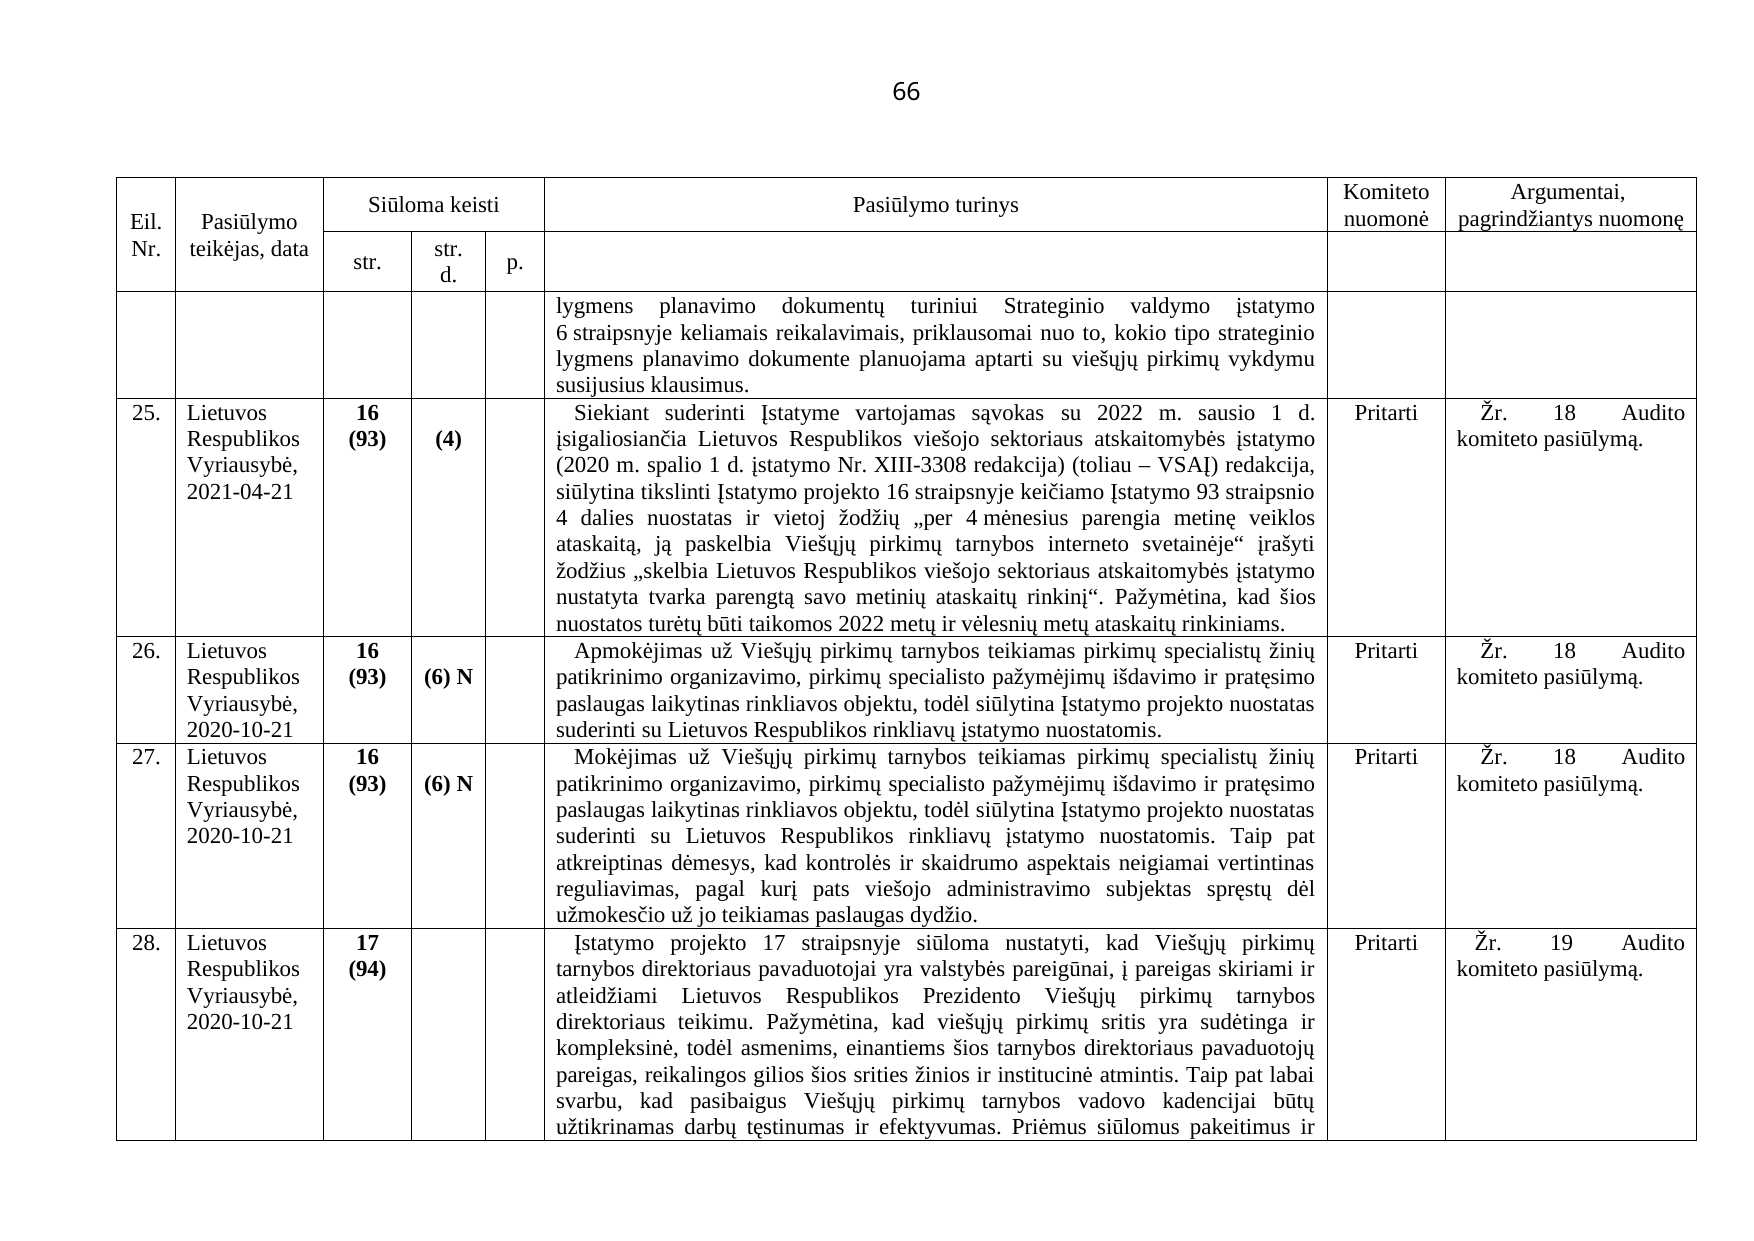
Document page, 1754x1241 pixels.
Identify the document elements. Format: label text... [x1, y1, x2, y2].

table_header Komiteto nuomonė [1328, 178, 1445, 231]
table_cell [1446, 292, 1696, 398]
table_cell Siekiant suderinti Įstatyme vartojamas sąvokas su 2022 m. sausio 1 d. įsigaliosiančia Lietuvos Respublikos viešojo sektoriaus atskaitomybės įstatymo (2020 m. spalio 1 d. įstatymo Nr. XIII-3308 redakcija) (toliau – VSAĮ) redakcija, siūlytina tikslinti Įstatymo projekto 16 straipsnyje keičiamo Įstatymo 93 straipsnio 4 dalies nuostatas ir vietoj žodžių „per 4 mėnesius parengia metinę veiklos ataskaitą, ją paskelbia Viešųjų pirkimų tarnybos interneto svetainėje“ įrašyti žodžius „skelbia Lietuvos Respublikos viešojo sektoriaus atskaitomybės įstatymo nustatyta tvarka parengtą savo metinių ataskaitų rinkinį“. Pažymėtina, kad šios nuostatos turėtų būti taikomos 2022 metų ir vėlesnių metų ataskaitų rinkiniams. [545, 399, 1327, 636]
table_cell 27. [117, 744, 175, 928]
table_header Pasiūlymo teikėjas, data [176, 178, 323, 291]
table_cell (6) N [412, 637, 485, 742]
table_cell [486, 744, 544, 928]
table_header Siūloma keisti [324, 178, 544, 231]
table_cell [545, 232, 1327, 291]
table_cell Žr. 18 Audito komiteto pasiūlymą. [1446, 399, 1696, 636]
table_cell 16 (93) [324, 637, 411, 742]
table_cell 16 (93) [324, 744, 411, 928]
table_cell Lietuvos Respublikos Vyriausybė, 2020-10-21 [176, 637, 323, 742]
table_header Eil. Nr. [117, 178, 175, 291]
table_cell str. [324, 232, 411, 291]
table_cell Pritarti [1328, 399, 1445, 636]
table_cell [486, 399, 544, 636]
table_cell Lietuvos Respublikos Vyriausybė, 2021-04-21 [176, 399, 323, 636]
table_cell [486, 637, 544, 742]
table_cell Žr. 18 Audito komiteto pasiūlymą. [1446, 744, 1696, 928]
table_cell [117, 292, 175, 398]
table_cell Apmokėjimas už Viešųjų pirkimų tarnybos teikiamas pirkimų specialistų žinių patikrinimo organizavimo, pirkimų specialisto pažymėjimų išdavimo ir pratęsimo paslaugas laikytinas rinkliavos objektu, todėl siūlytina Įstatymo projekto nuostatas suderinti su Lietuvos Respublikos rinkliavų įstatymo nuostatomis. [545, 637, 1327, 742]
table_cell Žr. 19 Audito komiteto pasiūlymą. [1446, 929, 1696, 1140]
table_cell Lietuvos Respublikos Vyriausybė, 2020-10-21 [176, 929, 323, 1140]
table_cell [1328, 232, 1445, 291]
table_cell (4) [412, 399, 485, 636]
table_cell (6) N [412, 744, 485, 928]
table_cell str. d. [412, 232, 485, 291]
table_cell Mokėjimas už Viešųjų pirkimų tarnybos teikiamas pirkimų specialistų žinių patikrinimo organizavimo, pirkimų specialisto pažymėjimų išdavimo ir pratęsimo paslaugas laikytinas rinkliavos objektu, todėl siūlytina Įstatymo projekto nuostatas suderinti su Lietuvos Respublikos rinkliavų įstatymo nuostatomis. Taip pat atkreiptinas dėmesys, kad kontrolės ir skaidrumo aspektais neigiamai vertintinas reguliavimas, pagal kurį pats viešojo administravimo subjektas spręstų dėl užmokesčio už jo teikiamas paslaugas dydžio. [545, 744, 1327, 928]
table_cell Žr. 18 Audito komiteto pasiūlymą. [1446, 637, 1696, 742]
table_cell [1328, 292, 1445, 398]
table_cell [486, 929, 544, 1140]
table_cell Pritarti [1328, 744, 1445, 928]
table_cell 25. [117, 399, 175, 636]
table_header Argumentai, pagrindžiantys nuomonę [1446, 178, 1696, 231]
table_cell Įstatymo projekto 17 straipsnyje siūloma nustatyti, kad Viešųjų pirkimų tarnybos direktoriaus pavaduotojai yra valstybės pareigūnai, į pareigas skiriami ir atleidžiami Lietuvos Respublikos Prezidento Viešųjų pirkimų tarnybos direktoriaus teikimu. Pažymėtina, kad viešųjų pirkimų sritis yra sudėtinga ir kompleksinė, todėl asmenims, einantiems šios tarnybos direktoriaus pavaduotojų pareigas, reikalingos gilios šios srities žinios ir institucinė atmintis. Taip pat labai svarbu, kad pasibaigus Viešųjų pirkimų tarnybos vadovo kadencijai būtų užtikrinamas darbų tęstinumas ir efektyvumas. Priėmus siūlomus pakeitimus ir [545, 929, 1327, 1140]
table_cell [412, 292, 485, 398]
table_cell [486, 292, 544, 398]
table_header Pasiūlymo turinys [545, 178, 1327, 231]
table_cell [324, 292, 411, 398]
table_cell 26. [117, 637, 175, 742]
table_cell 16 (93) [324, 399, 411, 636]
table_cell [412, 929, 485, 1140]
table_cell p. [486, 232, 544, 291]
table_cell [1446, 232, 1696, 291]
table_cell Lietuvos Respublikos Vyriausybė, 2020-10-21 [176, 744, 323, 928]
table_cell Pritarti [1328, 929, 1445, 1140]
table_cell Pritarti [1328, 637, 1445, 742]
table_cell 28. [117, 929, 175, 1140]
table_cell [176, 292, 323, 398]
table_cell 17 (94) [324, 929, 411, 1140]
table_cell lygmens planavimo dokumentų turiniui Strateginio valdymo įstatymo 6 straipsnyje keliamais reikalavimais, priklausomai nuo to, kokio tipo strateginio lygmens planavimo dokumente planuojama aptarti su viešųjų pirkimų vykdymu susijusius klausimus. [545, 292, 1327, 398]
